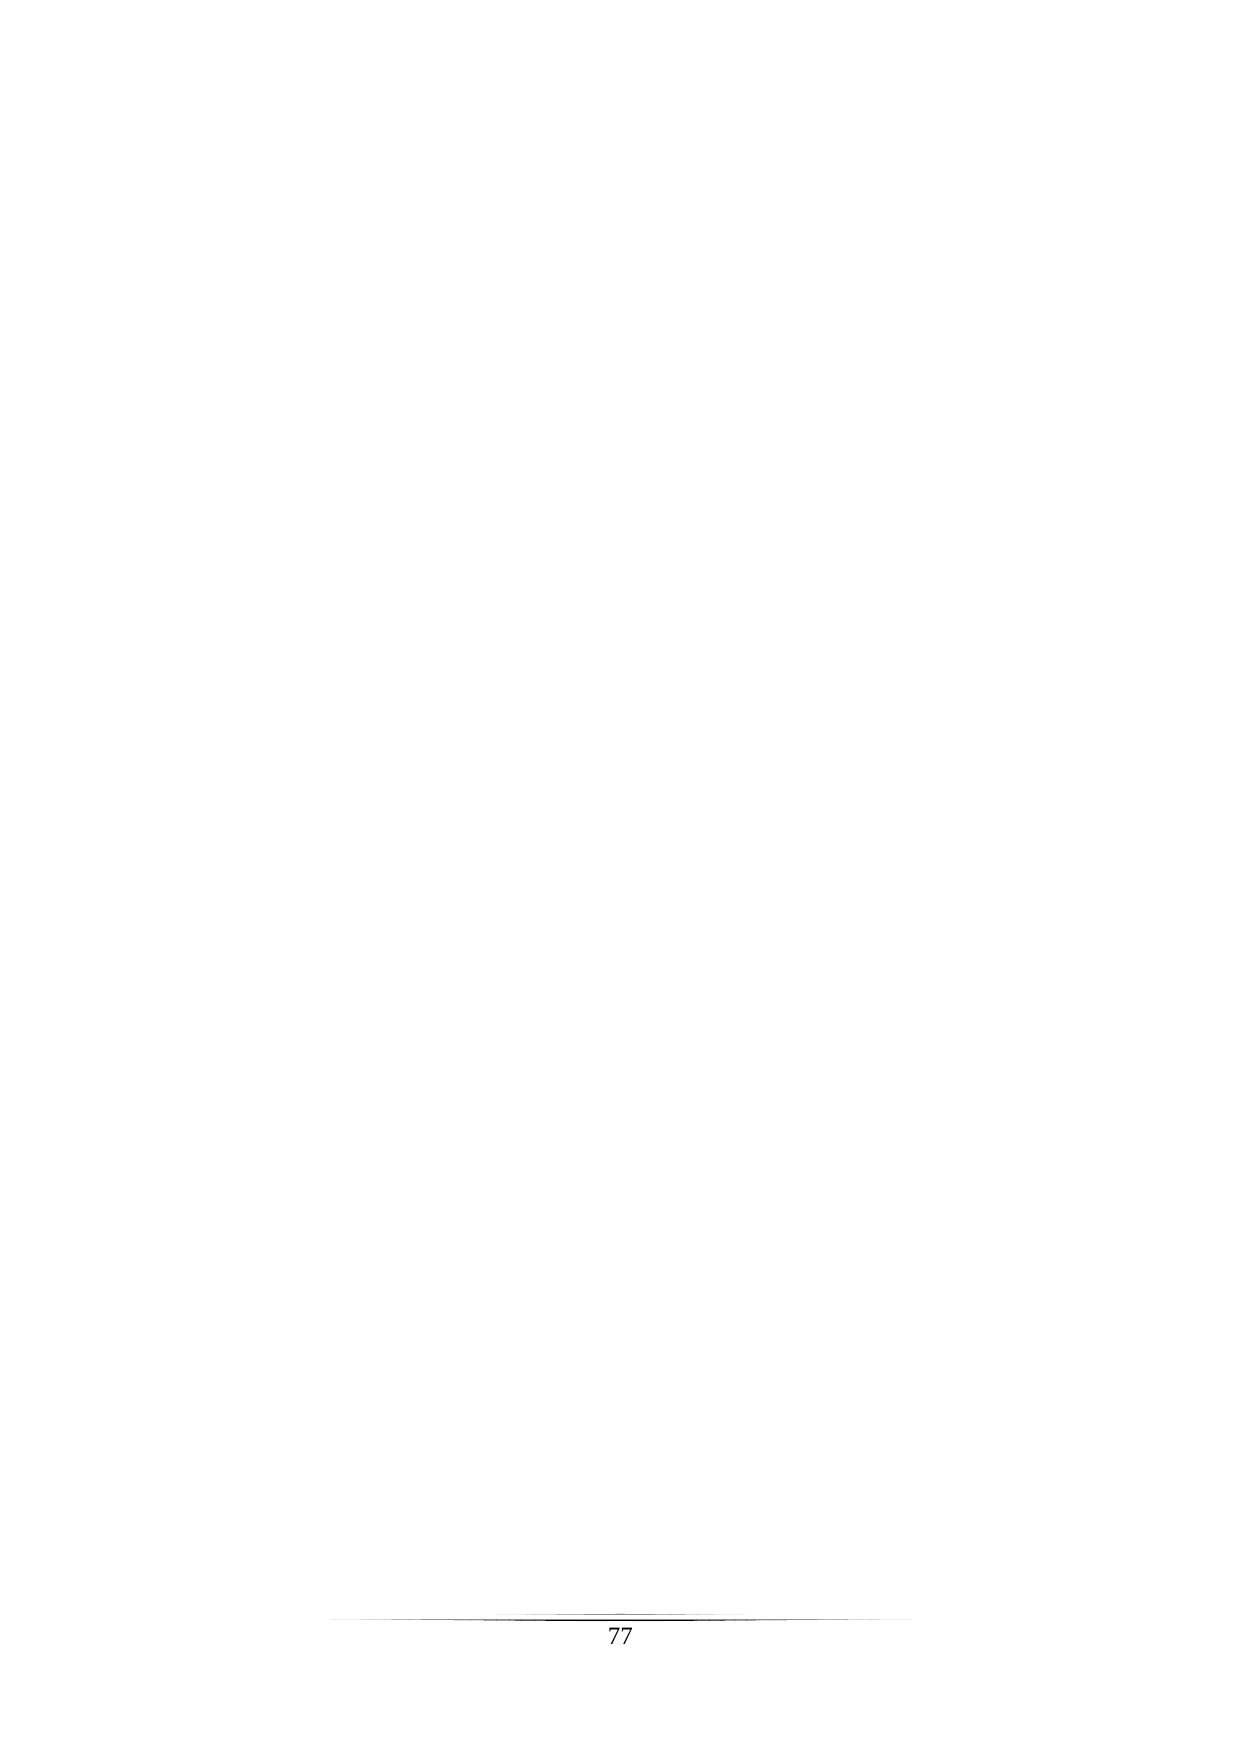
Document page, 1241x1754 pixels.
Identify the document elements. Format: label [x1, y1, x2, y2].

picture [171, 1613, 1069, 1622]
